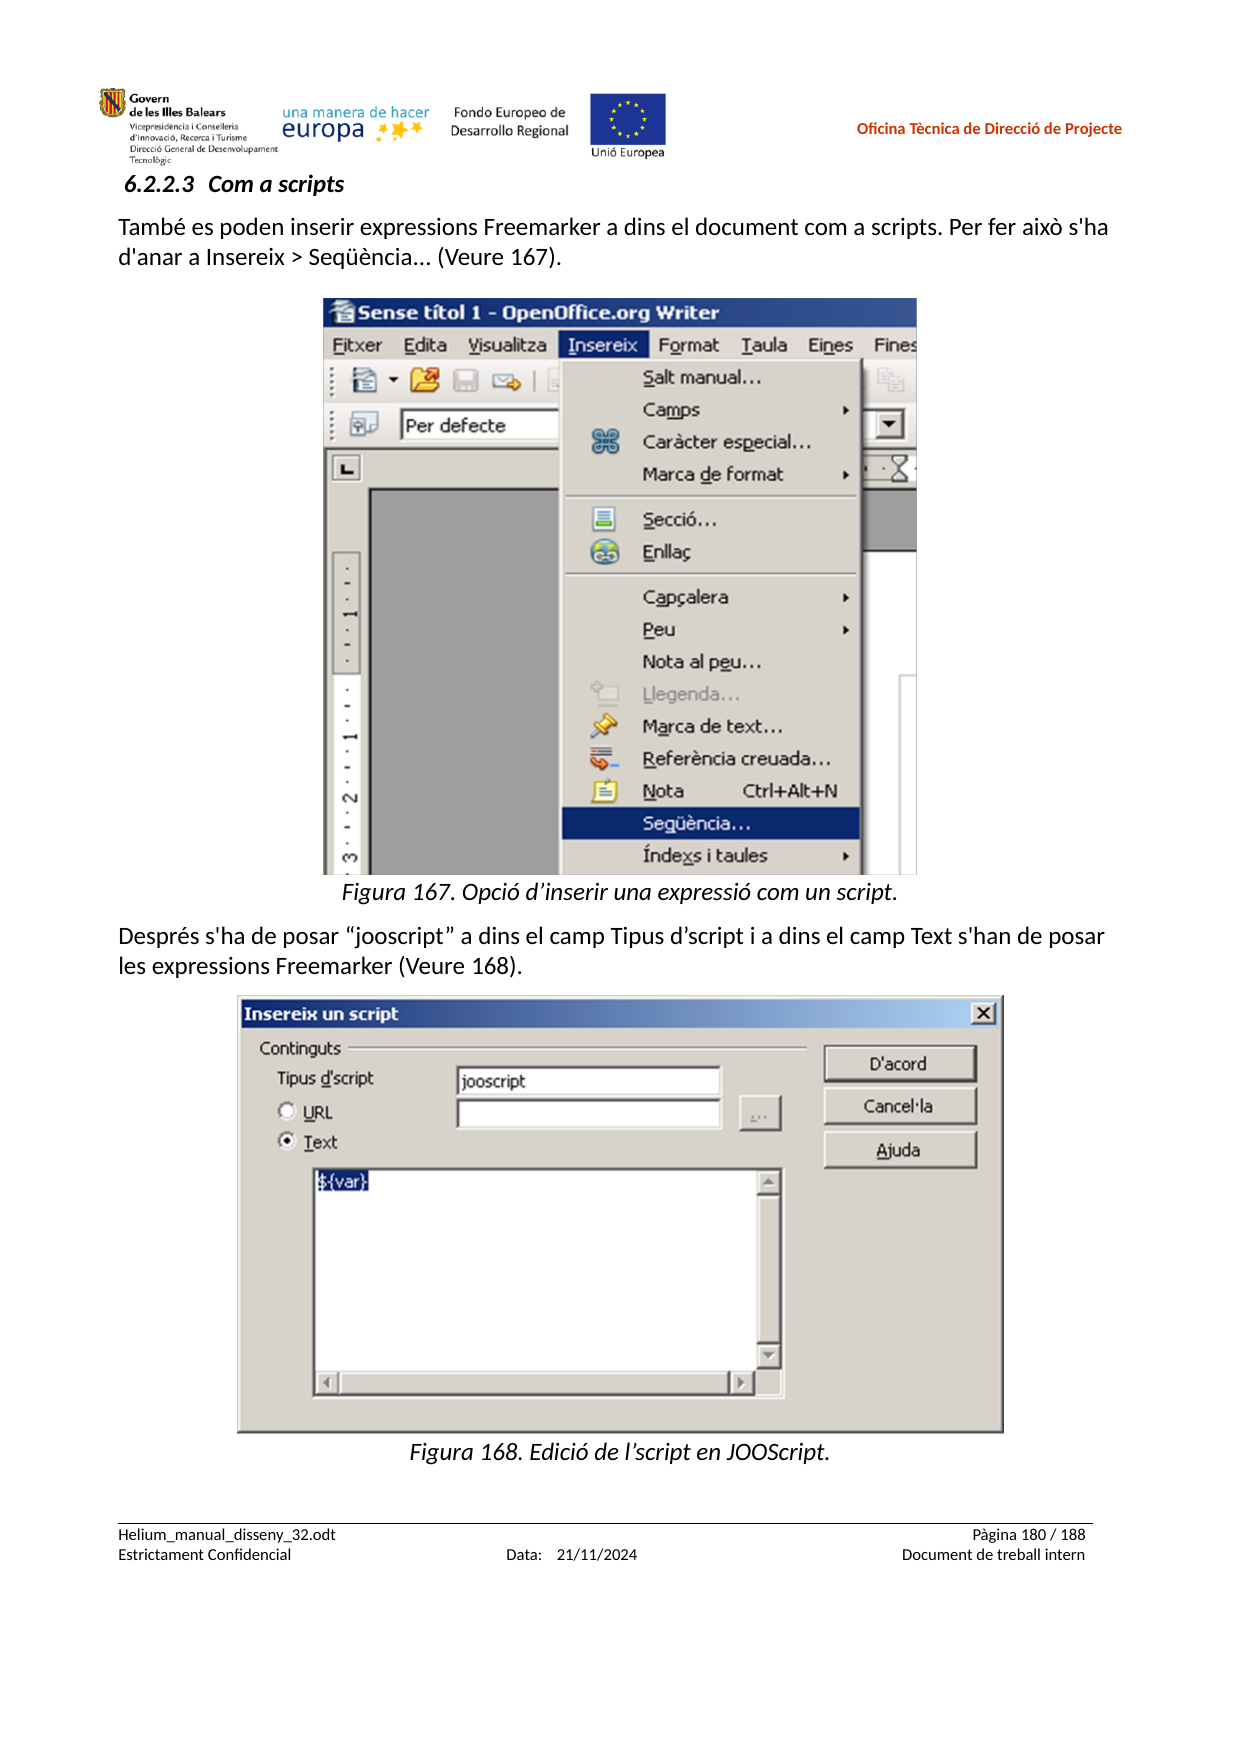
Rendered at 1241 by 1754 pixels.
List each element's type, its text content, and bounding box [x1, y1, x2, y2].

picture [235, 993, 1005, 1437]
text Figura 167. Opció d’inserir una expressió com un script. [281, 875, 959, 907]
picture [321, 296, 919, 877]
text Després s'ha de posar “jooscript” a dins el camp Tipus d’script i a dins el camp Text s'han de posar les expressions Freemarker (Veure 168). [118, 875, 1122, 981]
text Figura 168. Edició de l’script en JOOScript. [235, 1437, 1005, 1467]
text També es poden inserir expressions Freemarker a dins el document com a scripts. Per fer això s'ha d'anar a Insereix > Seqüència... (Veure 167). [118, 211, 1122, 272]
subtitle Com a scripts [118, 168, 1122, 198]
picture [99, 87, 668, 166]
